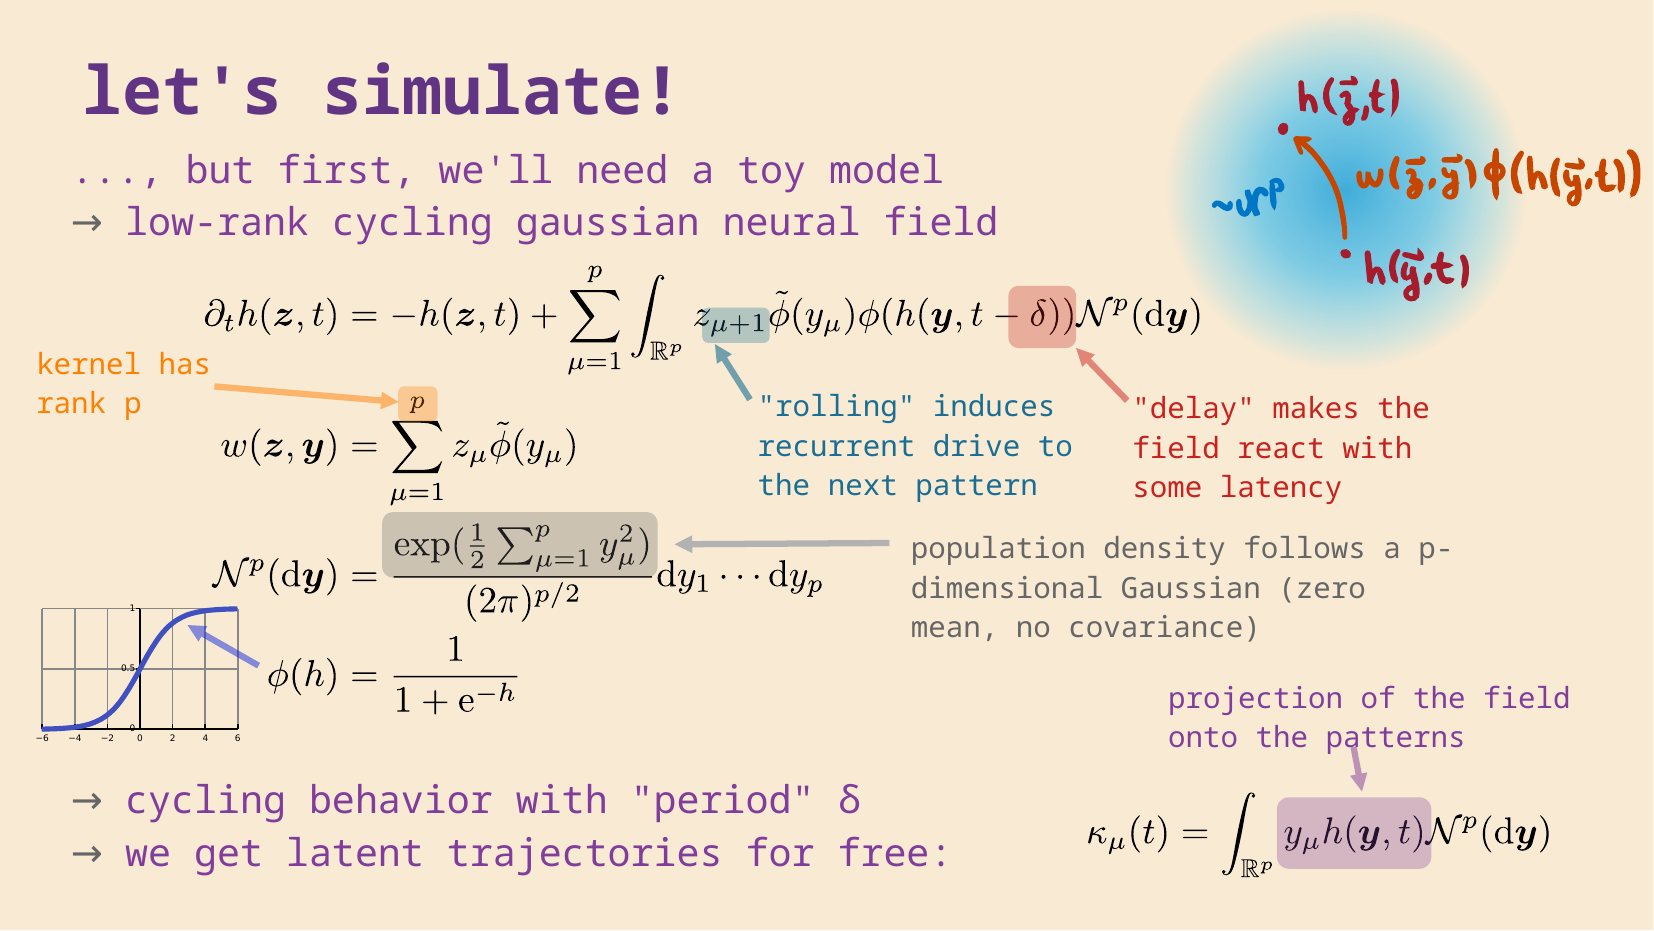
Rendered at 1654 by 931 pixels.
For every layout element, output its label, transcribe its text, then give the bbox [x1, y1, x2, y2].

text_box [453, 439, 469, 457]
text_box [631, 274, 665, 358]
text_box [845, 297, 854, 335]
text_box population density follows a p-dimensional Gaussian (zero mean, no covariance) [896, 519, 1483, 643]
text_box [551, 581, 563, 609]
text_box [508, 297, 518, 335]
picture [27, 599, 253, 750]
text_box [204, 298, 225, 327]
text_box [268, 660, 288, 694]
text_box [931, 308, 952, 334]
text_box [545, 450, 561, 468]
text_box [422, 689, 448, 715]
text_box [327, 657, 336, 696]
text_box [390, 488, 407, 506]
text_box [1482, 828, 1492, 853]
text_box [526, 439, 544, 465]
text_box [498, 596, 519, 613]
text_box [499, 682, 515, 702]
text_box [775, 290, 789, 295]
text_box [807, 580, 822, 597]
text_box [261, 297, 271, 335]
text_box [480, 587, 496, 613]
list ..., but first, we'll need a toy model low-rank cycling gaussian neural field cycling behavior with "period" δ we get latent trajectories for free: [70, 141, 1237, 880]
text_box [514, 428, 524, 466]
text_box [224, 314, 234, 332]
text_box [1112, 298, 1128, 316]
text_box [470, 450, 486, 468]
text_box [274, 308, 293, 326]
text_box [566, 428, 575, 466]
text_box [1539, 828, 1549, 853]
text_box [995, 285, 1114, 349]
text_box [490, 430, 511, 465]
text_box [1143, 819, 1154, 844]
text_box [238, 299, 257, 326]
text_box projection of the field onto the patterns [1153, 669, 1593, 828]
text_box [269, 558, 279, 596]
text_box [650, 341, 669, 360]
text_box [698, 574, 708, 592]
text_box "delay" makes the field react with some latency [1117, 379, 1483, 519]
text_box kernel has rank p [21, 335, 288, 423]
text_box [971, 302, 983, 326]
text_box [521, 584, 531, 622]
text_box [769, 572, 788, 587]
text_box [467, 584, 477, 622]
text_box [302, 569, 324, 594]
text_box [694, 299, 790, 343]
text_box [1494, 828, 1514, 844]
text_box [312, 302, 324, 326]
text_box [327, 297, 336, 335]
picture [1164, 9, 1641, 372]
text_box [883, 297, 893, 335]
text_box [587, 265, 602, 283]
text_box [657, 560, 676, 587]
text_box [1241, 859, 1260, 878]
text_box [251, 428, 261, 466]
text_box [1157, 828, 1167, 853]
text_box [292, 657, 302, 696]
text_box [496, 421, 510, 426]
text_box [669, 343, 682, 356]
text_box [282, 560, 301, 587]
text_box [1108, 837, 1125, 855]
text_box [248, 559, 264, 576]
text_box [302, 439, 324, 464]
text_box [433, 482, 443, 500]
text_box [1276, 828, 1436, 869]
text_box [305, 660, 324, 687]
text_box [1260, 861, 1272, 874]
text_box [1133, 297, 1143, 335]
text_box [1515, 828, 1537, 851]
text_box [420, 299, 439, 326]
text_box [327, 428, 336, 466]
text_box [443, 297, 453, 335]
text_box [449, 635, 462, 661]
text_box [896, 299, 915, 326]
text_box [1222, 828, 1243, 876]
text_box [566, 584, 579, 602]
text_box [859, 299, 879, 334]
text_box [570, 290, 620, 343]
text_box [479, 321, 485, 333]
text_box [221, 439, 247, 457]
text_box [824, 319, 840, 337]
text_box [531, 303, 557, 329]
text_box [805, 309, 823, 334]
text_box [1131, 815, 1140, 853]
text_box [790, 572, 807, 594]
text_box [298, 321, 303, 333]
text_box [568, 357, 584, 375]
text_box [392, 386, 443, 474]
text_box [1145, 299, 1164, 326]
text_box "rolling" induces recurrent drive to the next pattern [742, 377, 1108, 572]
title let's simulate! [82, 42, 1164, 141]
text_box [678, 569, 696, 594]
text_box [264, 439, 283, 457]
text_box [397, 686, 410, 712]
text_box [455, 308, 475, 326]
text_box [382, 512, 658, 578]
text_box [211, 557, 250, 588]
text_box [494, 302, 506, 326]
text_box [534, 590, 549, 607]
text_box [1439, 828, 1453, 845]
text_box [288, 452, 293, 464]
text_box [1088, 826, 1107, 844]
text_box [956, 321, 962, 333]
text_box [327, 558, 336, 596]
text_box [793, 297, 803, 335]
text_box [919, 297, 929, 335]
text_box [459, 694, 474, 712]
text_box [610, 351, 621, 370]
